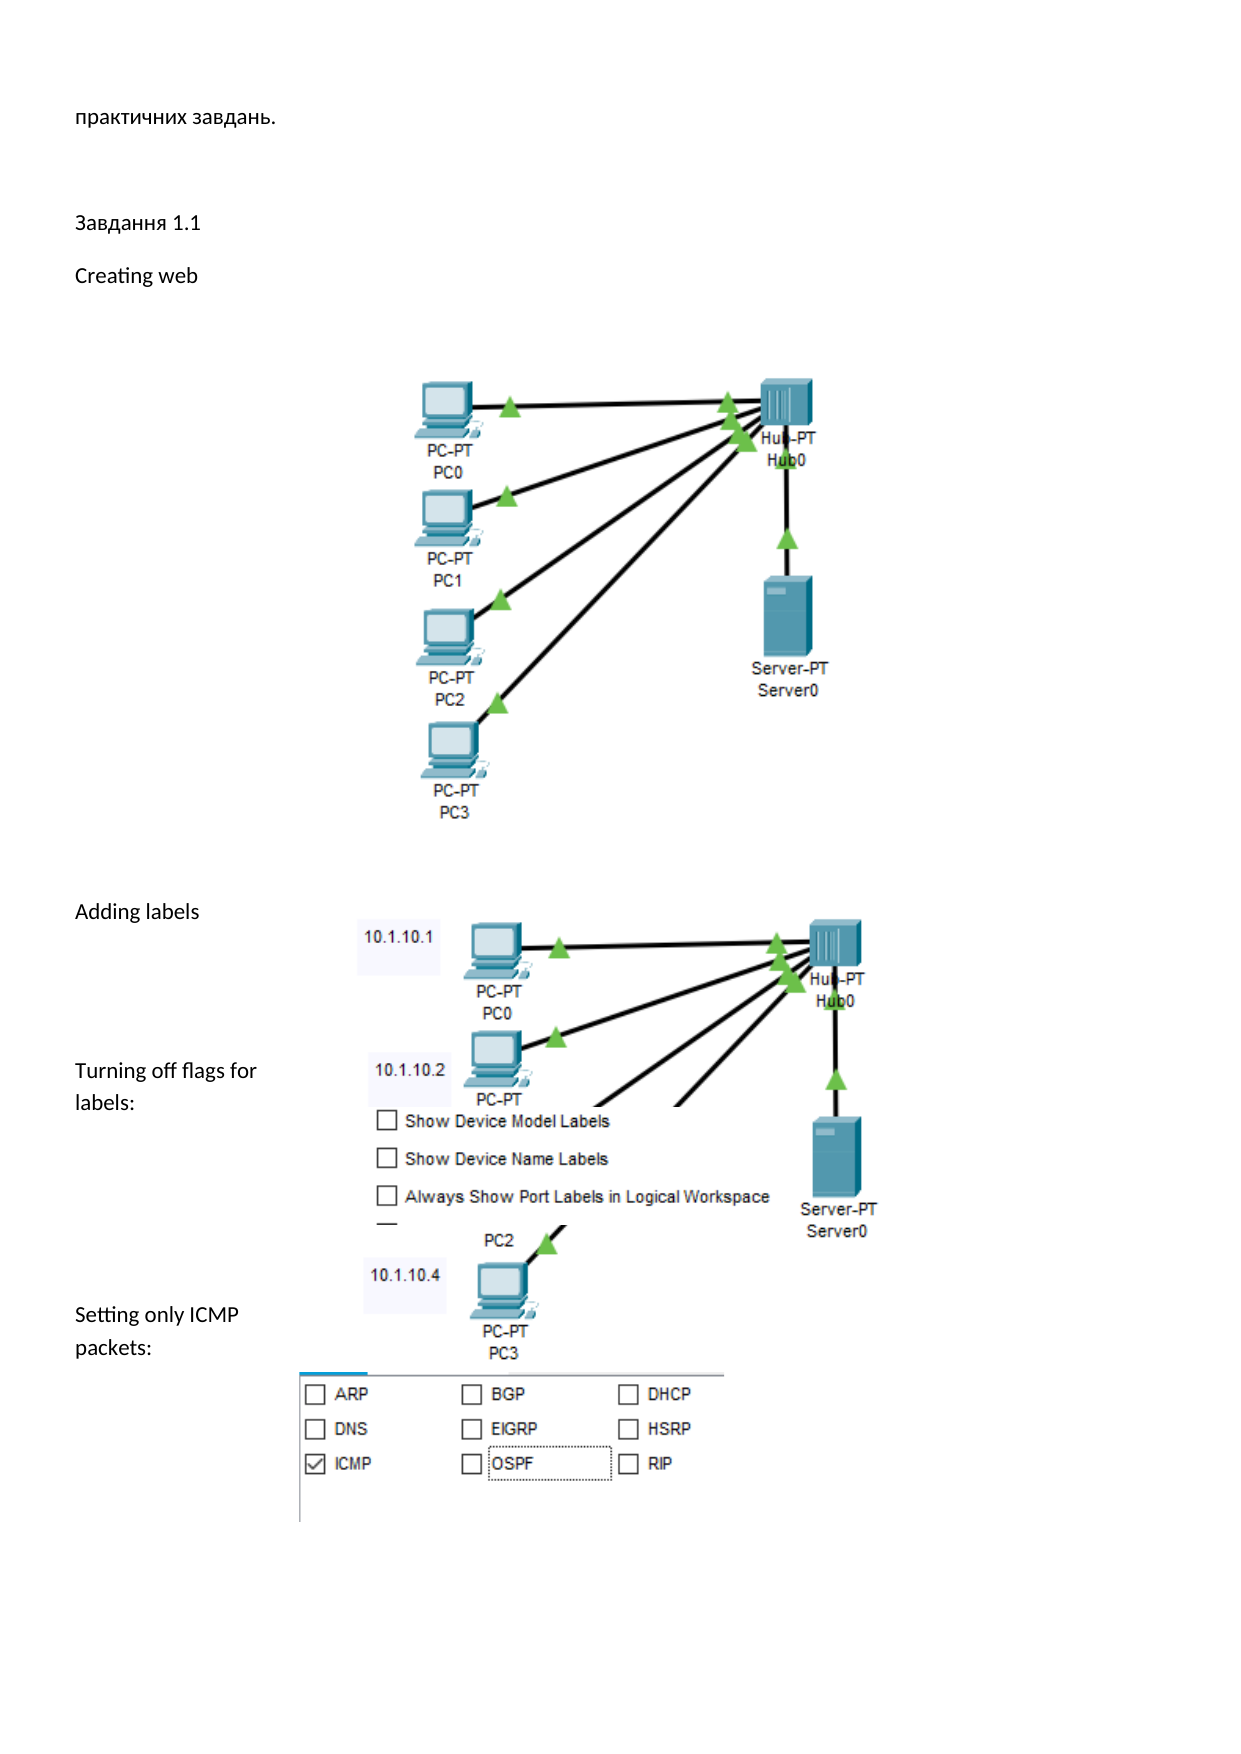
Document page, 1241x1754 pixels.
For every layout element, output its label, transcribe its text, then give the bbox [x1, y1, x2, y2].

text Setting only ICMP packets: [75, 1300, 320, 1361]
text [921, 1300, 1165, 1361]
text [921, 897, 1165, 925]
text [921, 1056, 1165, 1116]
picture [299, 897, 921, 1522]
text практичних завдань. [75, 102, 1165, 130]
text Adding labels [75, 897, 320, 925]
text Turning off flags for labels: [75, 1056, 320, 1116]
text Creating web [75, 261, 1165, 289]
picture [385, 366, 855, 847]
text Завдання 1.1 [75, 208, 1165, 236]
